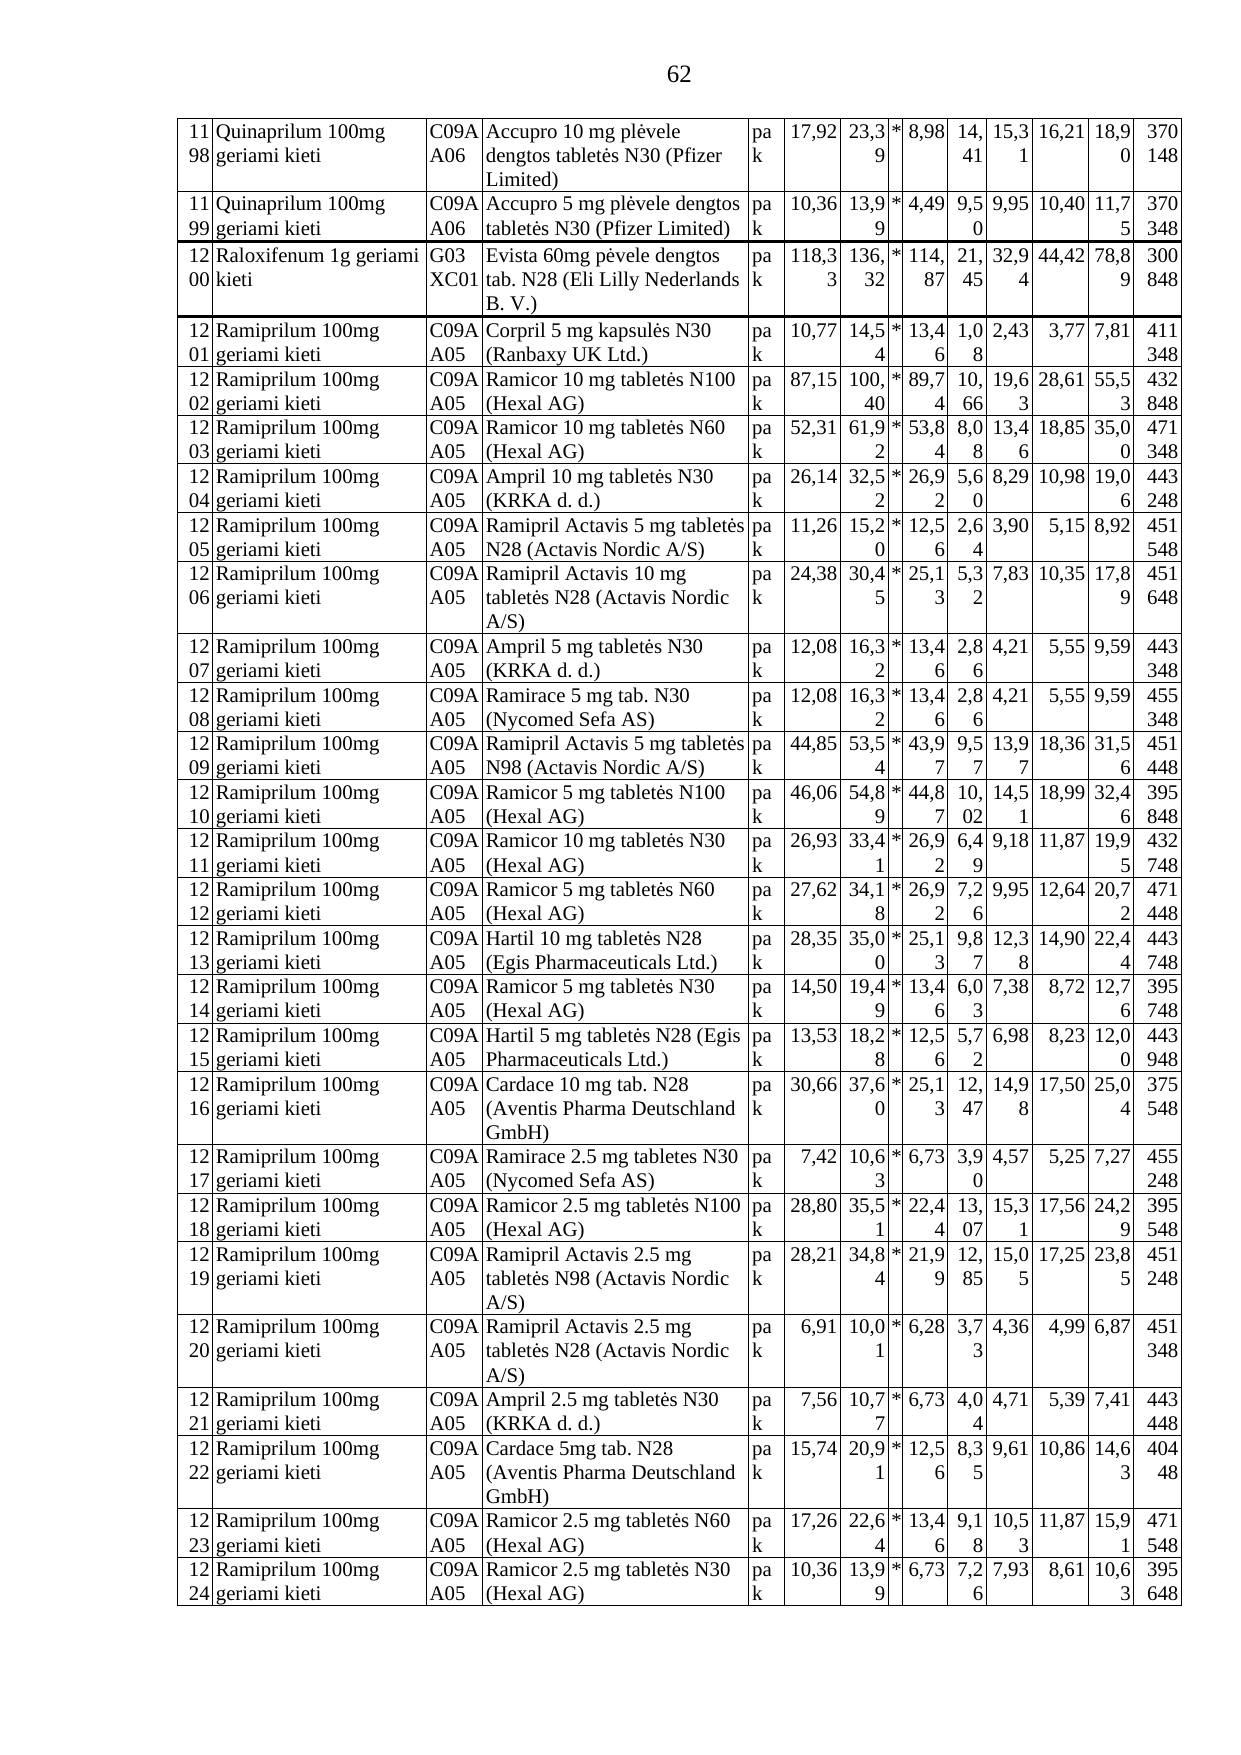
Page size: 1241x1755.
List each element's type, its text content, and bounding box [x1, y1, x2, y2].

table_cell 26,92 [903, 829, 947, 877]
table_cell 22,64 [841, 1509, 888, 1557]
table_cell 451548 [1134, 513, 1181, 561]
table_cell 13,46 [903, 1509, 947, 1557]
table_cell pak [749, 1315, 784, 1387]
table_cell 32,46 [1089, 780, 1133, 828]
table_cell Ramiprilum 100mg geriami kieti [213, 926, 426, 974]
table_cell 18,36 [1033, 732, 1088, 779]
table_cell 2,86 [948, 634, 986, 682]
table_cell pak [749, 1145, 784, 1192]
table_cell 118,33 [785, 243, 840, 315]
table_cell 4,71 [987, 1388, 1032, 1435]
table_cell Ramiprilum 100mg geriami kieti [213, 829, 426, 877]
table_cell 3,90 [987, 513, 1032, 561]
table_cell pak [749, 1072, 784, 1144]
table_cell 33,41 [841, 829, 888, 877]
table_cell 15,20 [841, 513, 888, 561]
table_cell 26,14 [785, 464, 840, 512]
table_cell 1220 [178, 1315, 212, 1387]
table_cell 395748 [1134, 975, 1181, 1022]
table_cell * [889, 464, 902, 512]
table_cell 443248 [1134, 464, 1181, 512]
table_cell Quinaprilum 100mg geriami kieti [213, 119, 426, 191]
table_cell C09AA05 [427, 1315, 482, 1387]
table_cell 451248 [1134, 1242, 1181, 1314]
table_cell 6,03 [948, 975, 986, 1022]
table_cell 7,27 [1089, 1145, 1133, 1192]
table_cell 15,91 [1089, 1509, 1133, 1557]
table_cell 5,72 [948, 1024, 986, 1071]
table_cell Evista 60mg pėvele dengtos tab. N28 (Eli Lilly Nederlands B. V.) [483, 243, 748, 315]
table_cell pak [749, 513, 784, 561]
table_cell pak [749, 634, 784, 682]
table_cell 1204 [178, 464, 212, 512]
table_cell 10,40 [1033, 192, 1088, 239]
table_cell Ramiprilum 100mg geriami kieti [213, 1509, 426, 1557]
table_cell 370148 [1134, 119, 1181, 191]
table_cell 9,59 [1089, 683, 1133, 731]
table_cell 44,42 [1033, 243, 1088, 315]
table_cell 12,85 [948, 1242, 986, 1314]
table_cell * [889, 1145, 902, 1192]
table_cell pak [749, 192, 784, 239]
table_cell C09AA05 [427, 926, 482, 974]
table_cell 5,15 [1033, 513, 1088, 561]
table_cell 26,92 [903, 464, 947, 512]
table_cell 455248 [1134, 1145, 1181, 1192]
table_cell C09AA05 [427, 318, 482, 366]
table_cell * [889, 829, 902, 877]
table_cell 34,84 [841, 1242, 888, 1314]
table_cell 17,89 [1089, 562, 1133, 633]
table_cell * [889, 1388, 902, 1435]
table_cell 375548 [1134, 1072, 1181, 1144]
table_cell 19,63 [987, 367, 1032, 415]
table_cell pak [749, 464, 784, 512]
table_cell 300848 [1134, 243, 1181, 315]
table_cell 10,63 [1089, 1558, 1133, 1605]
table_cell 35,51 [841, 1194, 888, 1241]
table_cell * [889, 1194, 902, 1241]
table_cell 13,97 [987, 732, 1032, 779]
table_cell * [889, 1024, 902, 1071]
table_cell 443948 [1134, 1024, 1181, 1071]
table_cell 44,85 [785, 732, 840, 779]
table_cell 12,56 [903, 1436, 947, 1508]
table_cell * [889, 1072, 902, 1144]
table_cell * [889, 1242, 902, 1314]
table_cell 6,73 [903, 1558, 947, 1605]
table_cell Ramicor 5 mg tabletės N100 (Hexal AG) [483, 780, 748, 828]
table_cell 53,54 [841, 732, 888, 779]
table_cell * [889, 1509, 902, 1557]
table_cell * [889, 926, 902, 974]
table_cell 14,41 [948, 119, 986, 191]
table_cell 370348 [1134, 192, 1181, 239]
table_cell Ramiprilum 100mg geriami kieti [213, 562, 426, 633]
table_cell C09AA05 [427, 683, 482, 731]
table_cell 1208 [178, 683, 212, 731]
table_cell 5,55 [1033, 683, 1088, 731]
table_cell 17,25 [1033, 1242, 1088, 1314]
table_cell 1219 [178, 1242, 212, 1314]
table_cell 13,46 [903, 975, 947, 1022]
table_cell 10,86 [1033, 1436, 1088, 1508]
table_cell C09AA05 [427, 464, 482, 512]
table_cell 3,77 [1033, 318, 1088, 366]
table_cell 6,73 [903, 1388, 947, 1435]
table_cell 35,00 [841, 926, 888, 974]
table_cell 25,13 [903, 926, 947, 974]
table_cell 1212 [178, 878, 212, 925]
table_cell 20,72 [1089, 878, 1133, 925]
table_cell C09AA05 [427, 1024, 482, 1071]
table_cell 13,99 [841, 192, 888, 239]
table_cell Ramiprilum 100mg geriami kieti [213, 1436, 426, 1508]
table_cell 37,60 [841, 1072, 888, 1144]
table_cell 6,73 [903, 1145, 947, 1192]
table_cell 8,98 [903, 119, 947, 191]
table_cell pak [749, 119, 784, 191]
table_cell 19,95 [1089, 829, 1133, 877]
table_cell C09AA05 [427, 1072, 482, 1144]
table_cell Accupro 5 mg plėvele dengtos tabletės N30 (Pfizer Limited) [483, 192, 748, 239]
table_cell 13,53 [785, 1024, 840, 1071]
table_cell C09AA05 [427, 878, 482, 925]
table_cell pak [749, 829, 784, 877]
table_cell pak [749, 562, 784, 633]
table_cell 9,87 [948, 926, 986, 974]
table_cell 14,54 [841, 318, 888, 366]
table_cell 13,07 [948, 1194, 986, 1241]
table_cell 16,32 [841, 683, 888, 731]
table_cell 7,41 [1089, 1388, 1133, 1435]
table_cell 13,99 [841, 1558, 888, 1605]
table_cell 9,61 [987, 1436, 1032, 1508]
table_cell 10,66 [948, 367, 986, 415]
table_cell 34,18 [841, 878, 888, 925]
table_cell 471548 [1134, 1509, 1181, 1557]
table_cell 1210 [178, 780, 212, 828]
table_cell * [889, 732, 902, 779]
table_cell 78,89 [1089, 243, 1133, 315]
table_cell Ramiprilum 100mg geriami kieti [213, 1315, 426, 1387]
table_cell pak [749, 1024, 784, 1071]
table_cell 25,13 [903, 1072, 947, 1144]
table_cell 1218 [178, 1194, 212, 1241]
table_cell 12,76 [1089, 975, 1133, 1022]
table_cell Ramicor 5 mg tabletės N30 (Hexal AG) [483, 975, 748, 1022]
table_cell 1221 [178, 1388, 212, 1435]
table_cell * [889, 318, 902, 366]
table_cell 12,08 [785, 683, 840, 731]
table_cell C09AA05 [427, 1388, 482, 1435]
table_cell 3,90 [948, 1145, 986, 1192]
table_cell 28,21 [785, 1242, 840, 1314]
table_cell 10,53 [987, 1509, 1032, 1557]
table_cell 1209 [178, 732, 212, 779]
table_cell C09AA05 [427, 1145, 482, 1192]
table_cell 1203 [178, 416, 212, 463]
table_cell Ramicor 10 mg tabletės N30 (Hexal AG) [483, 829, 748, 877]
table_cell 23,85 [1089, 1242, 1133, 1314]
table_cell 14,63 [1089, 1436, 1133, 1508]
table_cell * [889, 1436, 902, 1508]
table_cell Ramiprilum 100mg geriami kieti [213, 367, 426, 415]
table_cell 8,29 [987, 464, 1032, 512]
table_cell 13,46 [903, 318, 947, 366]
table_cell 20,91 [841, 1436, 888, 1508]
table_cell 100,40 [841, 367, 888, 415]
table_cell Ampril 10 mg tabletės N30 (KRKA d. d.) [483, 464, 748, 512]
table_cell Ramiprilum 100mg geriami kieti [213, 513, 426, 561]
table_cell Ramicor 10 mg tabletės N60 (Hexal AG) [483, 416, 748, 463]
table_cell 24,38 [785, 562, 840, 633]
table_cell 7,83 [987, 562, 1032, 633]
table_cell 2,43 [987, 318, 1032, 366]
table_cell pak [749, 975, 784, 1022]
table_cell Ramiprilum 100mg geriami kieti [213, 464, 426, 512]
table_cell 4,21 [987, 683, 1032, 731]
table_cell 1,08 [948, 318, 986, 366]
table_cell C09AA05 [427, 975, 482, 1022]
table_cell 43,97 [903, 732, 947, 779]
table_cell 4,49 [903, 192, 947, 239]
table_cell 18,90 [1089, 119, 1133, 191]
table_cell Ramipril Actavis 2.5 mg tabletės N28 (Actavis Nordic A/S) [483, 1315, 748, 1387]
table_cell C09AA05 [427, 367, 482, 415]
table_cell 30,45 [841, 562, 888, 633]
table_cell 28,80 [785, 1194, 840, 1241]
table_cell Ampril 5 mg tabletės N30 (KRKA d. d.) [483, 634, 748, 682]
table_cell 18,99 [1033, 780, 1088, 828]
table_cell 28,35 [785, 926, 840, 974]
table_cell 7,42 [785, 1145, 840, 1192]
table_cell G03XC01 [427, 243, 482, 315]
table_cell 25,13 [903, 562, 947, 633]
table_cell 443348 [1134, 634, 1181, 682]
table_cell Ramipril Actavis 10 mg tabletės N28 (Actavis Nordic A/S) [483, 562, 748, 633]
table_cell 10,02 [948, 780, 986, 828]
table_cell 5,60 [948, 464, 986, 512]
table_cell 15,31 [987, 1194, 1032, 1241]
table_cell 6,98 [987, 1024, 1032, 1071]
table_cell pak [749, 683, 784, 731]
table_cell 32,94 [987, 243, 1032, 315]
table_cell 451348 [1134, 1315, 1181, 1387]
table_cell 451648 [1134, 562, 1181, 633]
table_cell 455348 [1134, 683, 1181, 731]
table_cell C09AA05 [427, 1509, 482, 1557]
table_cell 89,74 [903, 367, 947, 415]
table_cell 13,46 [987, 416, 1032, 463]
table_cell 8,72 [1033, 975, 1088, 1022]
table_cell 7,26 [948, 878, 986, 925]
table_cell Ramiprilum 100mg geriami kieti [213, 683, 426, 731]
table_cell Ramipril Actavis 2.5 mg tabletės N98 (Actavis Nordic A/S) [483, 1242, 748, 1314]
table_cell 136,32 [841, 243, 888, 315]
table_cell 8,92 [1089, 513, 1133, 561]
table_cell Ramicor 2.5 mg tabletės N60 (Hexal AG) [483, 1509, 748, 1557]
table_cell 10,35 [1033, 562, 1088, 633]
table_cell 11,26 [785, 513, 840, 561]
table_cell 21,45 [948, 243, 986, 315]
table_cell Quinaprilum 100mg geriami kieti [213, 192, 426, 239]
table_cell Ramipril Actavis 5 mg tabletės N28 (Actavis Nordic A/S) [483, 513, 748, 561]
table_cell C09AA06 [427, 119, 482, 191]
table_cell 23,39 [841, 119, 888, 191]
table_cell 4,04 [948, 1388, 986, 1435]
table_cell 16,21 [1033, 119, 1088, 191]
table_cell 9,18 [987, 829, 1032, 877]
table_cell 9,95 [987, 192, 1032, 239]
table_cell Corpril 5 mg kapsulės N30 (Ranbaxy UK Ltd.) [483, 318, 748, 366]
table_cell C09AA05 [427, 1194, 482, 1241]
table_cell 27,62 [785, 878, 840, 925]
table_cell 22,44 [1089, 926, 1133, 974]
table_cell 61,92 [841, 416, 888, 463]
table_cell 8,23 [1033, 1024, 1088, 1071]
table_cell 432848 [1134, 367, 1181, 415]
table_cell pak [749, 732, 784, 779]
table_cell Ramiprilum 100mg geriami kieti [213, 634, 426, 682]
table_cell 12,64 [1033, 878, 1088, 925]
table_cell 432748 [1134, 829, 1181, 877]
table_cell 52,31 [785, 416, 840, 463]
table_cell Ramirace 5 mg tab. N30 (Nycomed Sefa AS) [483, 683, 748, 731]
table_cell * [889, 1558, 902, 1605]
table_cell Ramicor 2.5 mg tabletės N30 (Hexal AG) [483, 1558, 748, 1605]
table_cell 26,93 [785, 829, 840, 877]
table_cell C09AA05 [427, 1242, 482, 1314]
table_cell 5,25 [1033, 1145, 1088, 1192]
table_cell C09AA05 [427, 513, 482, 561]
table_cell * [889, 634, 902, 682]
table_cell 1198 [178, 119, 212, 191]
table_cell 8,08 [948, 416, 986, 463]
table_cell 13,46 [903, 634, 947, 682]
table_cell 1215 [178, 1024, 212, 1071]
table_cell Cardace 5mg tab. N28 (Aventis Pharma Deutschland GmbH) [483, 1436, 748, 1508]
table_cell 4,36 [987, 1315, 1032, 1387]
table_cell 26,92 [903, 878, 947, 925]
table_cell 1211 [178, 829, 212, 877]
table_cell 1216 [178, 1072, 212, 1144]
table_cell 395548 [1134, 1194, 1181, 1241]
table_cell 395648 [1134, 1558, 1181, 1605]
table_cell 4,99 [1033, 1315, 1088, 1387]
table_cell 443748 [1134, 926, 1181, 974]
table_cell 17,26 [785, 1509, 840, 1557]
table_cell Ramiprilum 100mg geriami kieti [213, 975, 426, 1022]
table_cell 7,93 [987, 1558, 1032, 1605]
table_cell Ramiprilum 100mg geriami kieti [213, 780, 426, 828]
table_cell 114,87 [903, 243, 947, 315]
table_cell 6,87 [1089, 1315, 1133, 1387]
table_cell 10,01 [841, 1315, 888, 1387]
table_cell C09AA05 [427, 1558, 482, 1605]
table_cell 17,92 [785, 119, 840, 191]
table_cell 10,36 [785, 1558, 840, 1605]
table_cell 22,44 [903, 1194, 947, 1241]
table_cell * [889, 683, 902, 731]
table_cell 3,73 [948, 1315, 986, 1387]
table_cell * [889, 1315, 902, 1387]
table_cell Ramiprilum 100mg geriami kieti [213, 732, 426, 779]
table_cell C09AA05 [427, 562, 482, 633]
table_cell 11,75 [1089, 192, 1133, 239]
table_cell * [889, 119, 902, 191]
table_cell C09AA05 [427, 634, 482, 682]
table_cell 15,31 [987, 119, 1032, 191]
table_cell 14,90 [1033, 926, 1088, 974]
table_cell 44,87 [903, 780, 947, 828]
table_cell pak [749, 780, 784, 828]
table_cell 1206 [178, 562, 212, 633]
table_cell 1200 [178, 243, 212, 315]
table_cell 12,38 [987, 926, 1032, 974]
table_cell 32,52 [841, 464, 888, 512]
table_cell 10,36 [785, 192, 840, 239]
table_cell Cardace 10 mg tab. N28 (Aventis Pharma Deutschland GmbH) [483, 1072, 748, 1144]
table_cell 5,39 [1033, 1388, 1088, 1435]
table_cell * [889, 562, 902, 633]
table_cell pak [749, 416, 784, 463]
table_cell 9,57 [948, 732, 986, 779]
table_cell C09AA05 [427, 780, 482, 828]
table_cell 13,46 [903, 683, 947, 731]
table_cell 15,05 [987, 1242, 1032, 1314]
table_cell 18,85 [1033, 416, 1088, 463]
table_cell 17,56 [1033, 1194, 1088, 1241]
table_cell * [889, 192, 902, 239]
table_cell 18,28 [841, 1024, 888, 1071]
table_cell Ramiprilum 100mg geriami kieti [213, 1388, 426, 1435]
table_cell Ramicor 2.5 mg tabletės N100 (Hexal AG) [483, 1194, 748, 1241]
table_cell Ramiprilum 100mg geriami kieti [213, 416, 426, 463]
table_cell Ramiprilum 100mg geriami kieti [213, 1072, 426, 1144]
table_cell Ampril 2.5 mg tabletės N30 (KRKA d. d.) [483, 1388, 748, 1435]
table_cell pak [749, 1436, 784, 1508]
table_cell 12,47 [948, 1072, 986, 1144]
table_cell 2,64 [948, 513, 986, 561]
table_cell 411348 [1134, 318, 1181, 366]
table_cell C09AA06 [427, 192, 482, 239]
table_cell pak [749, 367, 784, 415]
table_cell 17,50 [1033, 1072, 1088, 1144]
table_cell Ramiprilum 100mg geriami kieti [213, 1558, 426, 1605]
table_cell 1222 [178, 1436, 212, 1508]
table_cell Ramipril Actavis 5 mg tabletės N98 (Actavis Nordic A/S) [483, 732, 748, 779]
table_cell 15,74 [785, 1436, 840, 1508]
table_cell 10,63 [841, 1145, 888, 1192]
table_cell 14,50 [785, 975, 840, 1022]
table_cell 31,56 [1089, 732, 1133, 779]
table_cell 9,95 [987, 878, 1032, 925]
table_cell 14,51 [987, 780, 1032, 828]
table_cell 25,04 [1089, 1072, 1133, 1144]
table_cell 1202 [178, 367, 212, 415]
table_cell 53,84 [903, 416, 947, 463]
table_cell Raloxifenum 1g geriami kieti [213, 243, 426, 315]
table_cell 2,86 [948, 683, 986, 731]
table_cell 395848 [1134, 780, 1181, 828]
table_cell C09AA05 [427, 416, 482, 463]
table_cell 6,91 [785, 1315, 840, 1387]
table_cell 87,15 [785, 367, 840, 415]
table_cell 12,08 [785, 634, 840, 682]
table_cell pak [749, 1388, 784, 1435]
table_cell C09AA05 [427, 732, 482, 779]
table_cell 10,98 [1033, 464, 1088, 512]
table_cell Hartil 5 mg tabletės N28 (Egis Pharmaceuticals Ltd.) [483, 1024, 748, 1071]
table_cell Ramirace 2.5 mg tabletes N30 (Nycomed Sefa AS) [483, 1145, 748, 1192]
table_cell Ramiprilum 100mg geriami kieti [213, 1194, 426, 1241]
table_cell pak [749, 1509, 784, 1557]
table_cell 8,61 [1033, 1558, 1088, 1605]
table_cell 1217 [178, 1145, 212, 1192]
table_cell 7,56 [785, 1388, 840, 1435]
table_cell Ramicor 10 mg tabletės N100 (Hexal AG) [483, 367, 748, 415]
table_cell 1207 [178, 634, 212, 682]
table_cell 443448 [1134, 1388, 1181, 1435]
table_cell 54,89 [841, 780, 888, 828]
table_cell 1224 [178, 1558, 212, 1605]
table_cell 1201 [178, 318, 212, 366]
table_cell 55,53 [1089, 367, 1133, 415]
table_cell 35,00 [1089, 416, 1133, 463]
table_cell pak [749, 1194, 784, 1241]
table_cell * [889, 878, 902, 925]
table_cell Ramiprilum 100mg geriami kieti [213, 318, 426, 366]
table_cell pak [749, 1242, 784, 1314]
table_cell pak [749, 878, 784, 925]
table_cell 12,56 [903, 513, 947, 561]
table_cell pak [749, 243, 784, 315]
table_cell 12,56 [903, 1024, 947, 1071]
table_cell Ramiprilum 100mg geriami kieti [213, 1145, 426, 1192]
table_cell 451448 [1134, 732, 1181, 779]
table_cell Ramiprilum 100mg geriami kieti [213, 878, 426, 925]
table_cell 10,77 [785, 318, 840, 366]
table_cell Ramiprilum 100mg geriami kieti [213, 1024, 426, 1071]
table_cell 1213 [178, 926, 212, 974]
table_cell Ramiprilum 100mg geriami kieti [213, 1242, 426, 1314]
table_cell * [889, 513, 902, 561]
table_cell C09AA05 [427, 1436, 482, 1508]
table_cell 9,59 [1089, 634, 1133, 682]
table_cell 9,50 [948, 192, 986, 239]
table_cell 1199 [178, 192, 212, 239]
table_cell 21,99 [903, 1242, 947, 1314]
table_cell 24,29 [1089, 1194, 1133, 1241]
table_cell 4,57 [987, 1145, 1032, 1192]
table_cell pak [749, 1558, 784, 1605]
table_cell 7,26 [948, 1558, 986, 1605]
table_cell 6,28 [903, 1315, 947, 1387]
table_cell 471348 [1134, 416, 1181, 463]
table_cell pak [749, 318, 784, 366]
table_cell 7,81 [1089, 318, 1133, 366]
table_cell 30,66 [785, 1072, 840, 1144]
table_cell 8,35 [948, 1436, 986, 1508]
table_cell 4,21 [987, 634, 1032, 682]
table_cell * [889, 243, 902, 315]
table_cell 19,49 [841, 975, 888, 1022]
table_cell 14,98 [987, 1072, 1032, 1144]
table_cell Accupro 10 mg plėvele dengtos tabletės N30 (Pfizer Limited) [483, 119, 748, 191]
table_cell 1205 [178, 513, 212, 561]
table_cell * [889, 975, 902, 1022]
table_cell 5,55 [1033, 634, 1088, 682]
table_cell 1214 [178, 975, 212, 1022]
table_cell 12,00 [1089, 1024, 1133, 1071]
table_cell * [889, 416, 902, 463]
table_cell Ramicor 5 mg tabletės N60 (Hexal AG) [483, 878, 748, 925]
table_cell pak [749, 926, 784, 974]
table_cell C09AA05 [427, 829, 482, 877]
table_cell * [889, 367, 902, 415]
table_cell 5,32 [948, 562, 986, 633]
table_cell 7,38 [987, 975, 1032, 1022]
table_cell 10,77 [841, 1388, 888, 1435]
table_cell Hartil 10 mg tabletės N28 (Egis Pharmaceuticals Ltd.) [483, 926, 748, 974]
table_cell 40448 [1134, 1436, 1181, 1508]
table_cell 19,06 [1089, 464, 1133, 512]
table_cell 46,06 [785, 780, 840, 828]
table_cell 28,61 [1033, 367, 1088, 415]
table_cell 16,32 [841, 634, 888, 682]
table_cell 11,87 [1033, 829, 1088, 877]
table_cell 471448 [1134, 878, 1181, 925]
table_cell 6,49 [948, 829, 986, 877]
table_cell 11,87 [1033, 1509, 1088, 1557]
table_cell * [889, 780, 902, 828]
table_cell 1223 [178, 1509, 212, 1557]
table_cell 9,18 [948, 1509, 986, 1557]
